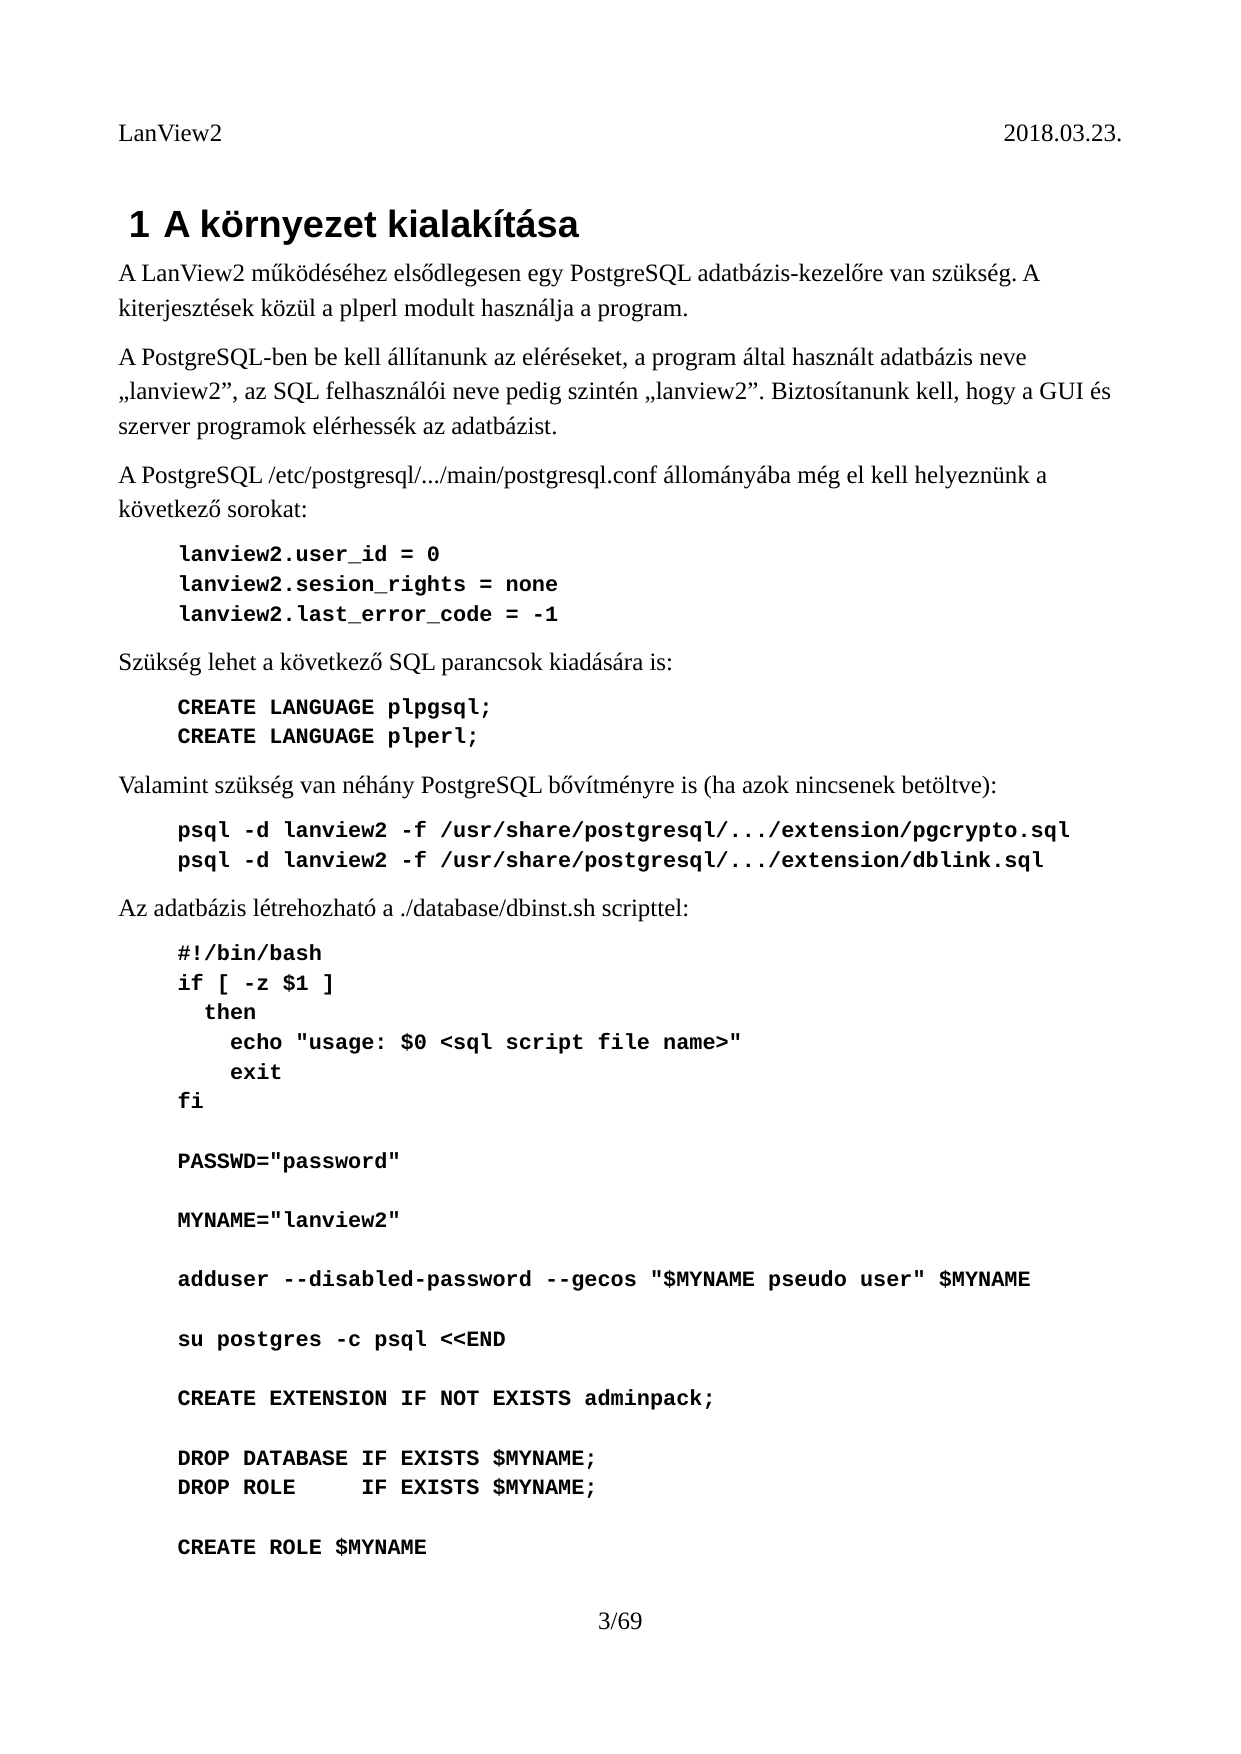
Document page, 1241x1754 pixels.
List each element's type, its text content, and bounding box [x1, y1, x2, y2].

text #!/bin/bash if [ -z $1 ] then echo "usage: $0 <sql script file name>" exit fi PASSWD="password" MYNAME="lanview2" adduser --disabled-password --gecos "$MYNAME pseudo user" $MYNAME su postgres -c psql <<END CREATE EXTENSION IF NOT EXISTS adminpack; DROP DATABASE IF EXISTS $MYNAME; DROP ROLE IF EXISTS $MYNAME; CREATE ROLE $MYNAME [177, 942, 1122, 1561]
text Az adatbázis létrehozható a ./database/dbinst.sh scripttel: [118, 893, 1122, 922]
text CREATE LANGUAGE plpgsql; CREATE LANGUAGE plperl; [177, 696, 1122, 751]
text A LanView2 működéséhez elsődlegesen egy PostgreSQL adatbázis-kezelőre van szükség. A kiterjesztések közül a plperl modult használja a program. [118, 258, 1122, 321]
text A PostgreSQL-ben be kell állítanunk az eléréseket, a program által használt adatbázis neve „lanview2”, az SQL felhasználói neve pedig szintén „lanview2”. Biztosítanunk kell, hogy a GUI és szerver programok elérhessék az adatbázist. [118, 342, 1122, 439]
text psql -d lanview2 -f /usr/share/postgresql/.../extension/pgcrypto.sql psql -d lanview2 -f /usr/share/postgresql/.../extension/dblink.sql [177, 819, 1122, 873]
text Valamint szükség van néhány PostgreSQL bővítményre is (ha azok nincsenek betöltve): [118, 770, 1122, 799]
text Szükség lehet a következő SQL parancsok kiadására is: [118, 647, 1122, 676]
subtitle A környezet kialakítása [118, 202, 1122, 246]
text lanview2.user_id = 0 lanview2.sesion_rights = none lanview2.last_error_code = -1 [177, 543, 1122, 627]
text A PostgreSQL /etc/postgresql/.../main/postgresql.conf állományába még el kell helyeznünk a következő sorokat: [118, 460, 1122, 523]
